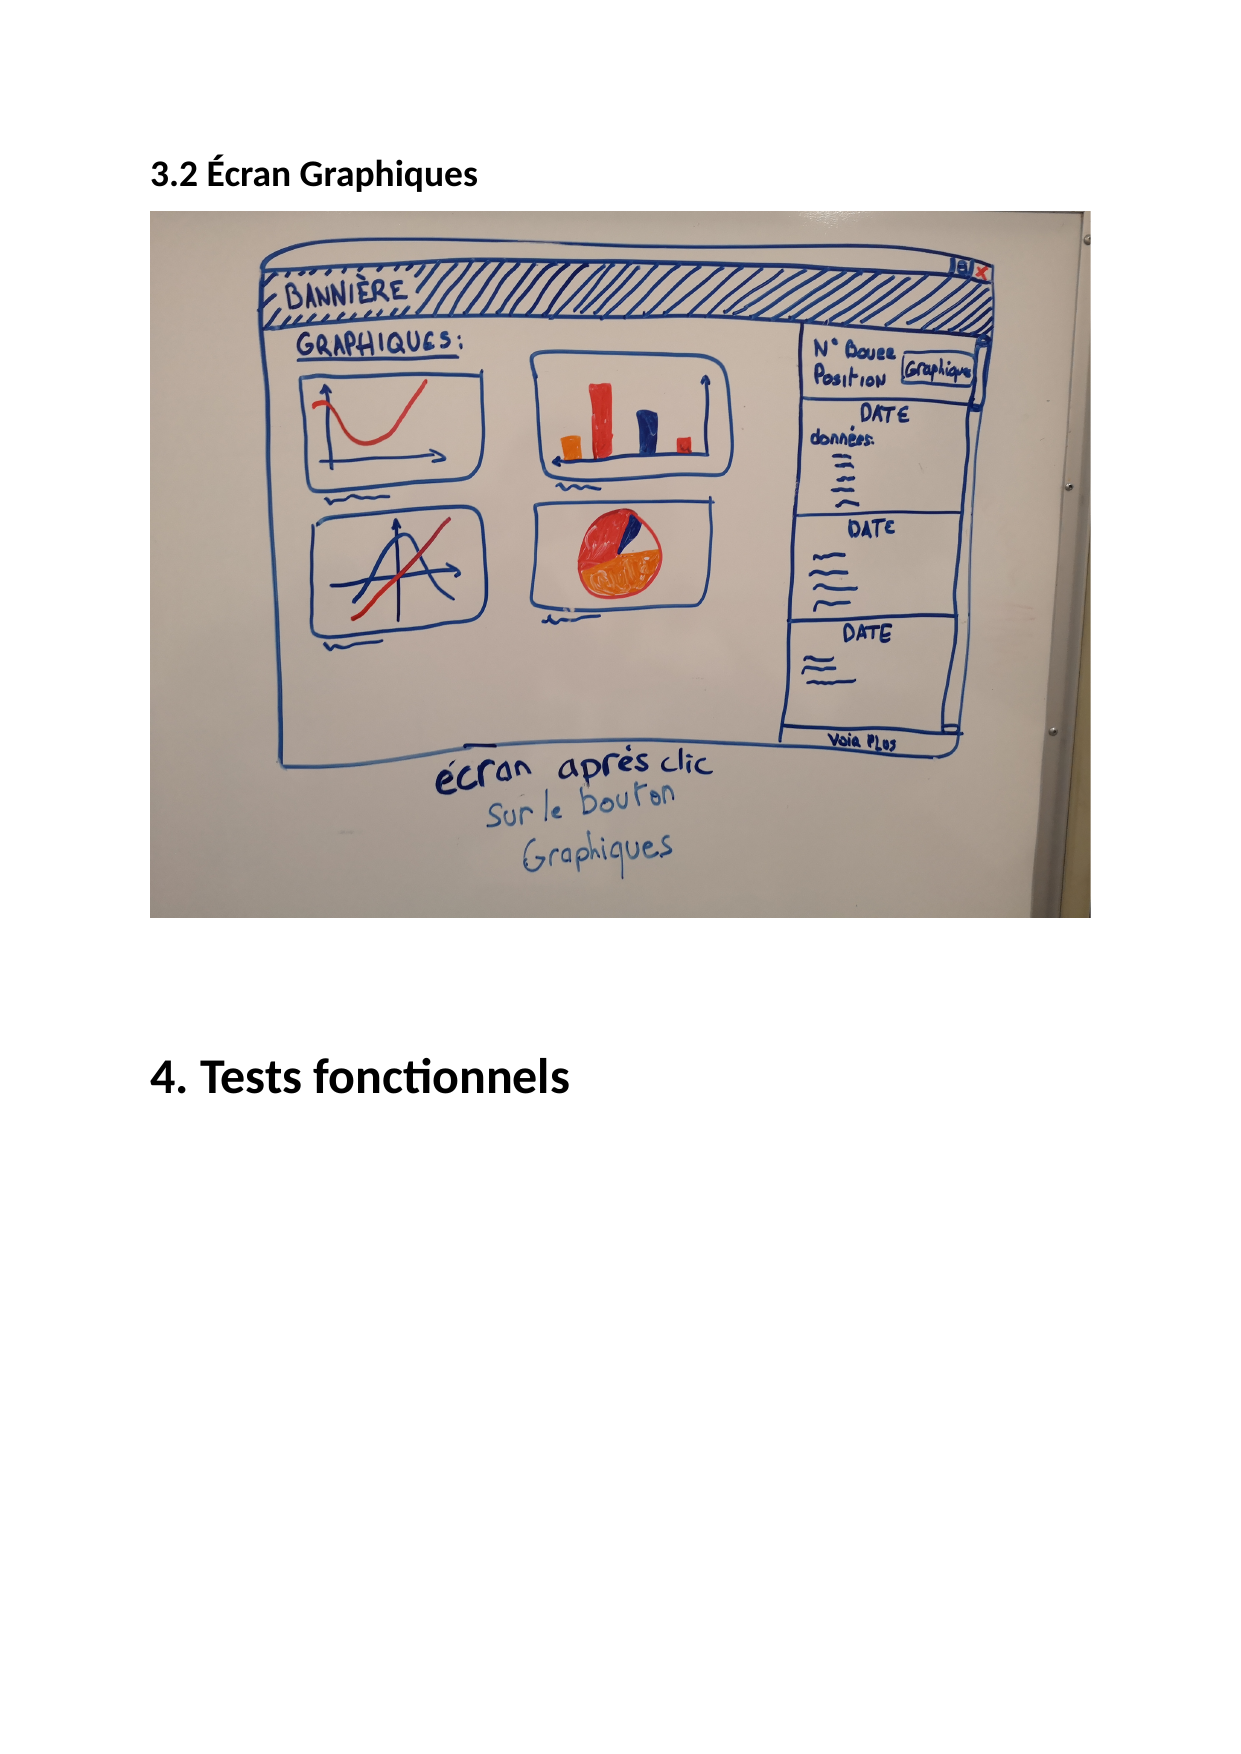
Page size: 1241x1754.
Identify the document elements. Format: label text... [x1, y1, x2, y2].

subtitle 4. Tests fonctionnels [150, 1045, 1090, 1106]
subtitle 3.2 Écran Graphiques [150, 150, 1090, 196]
